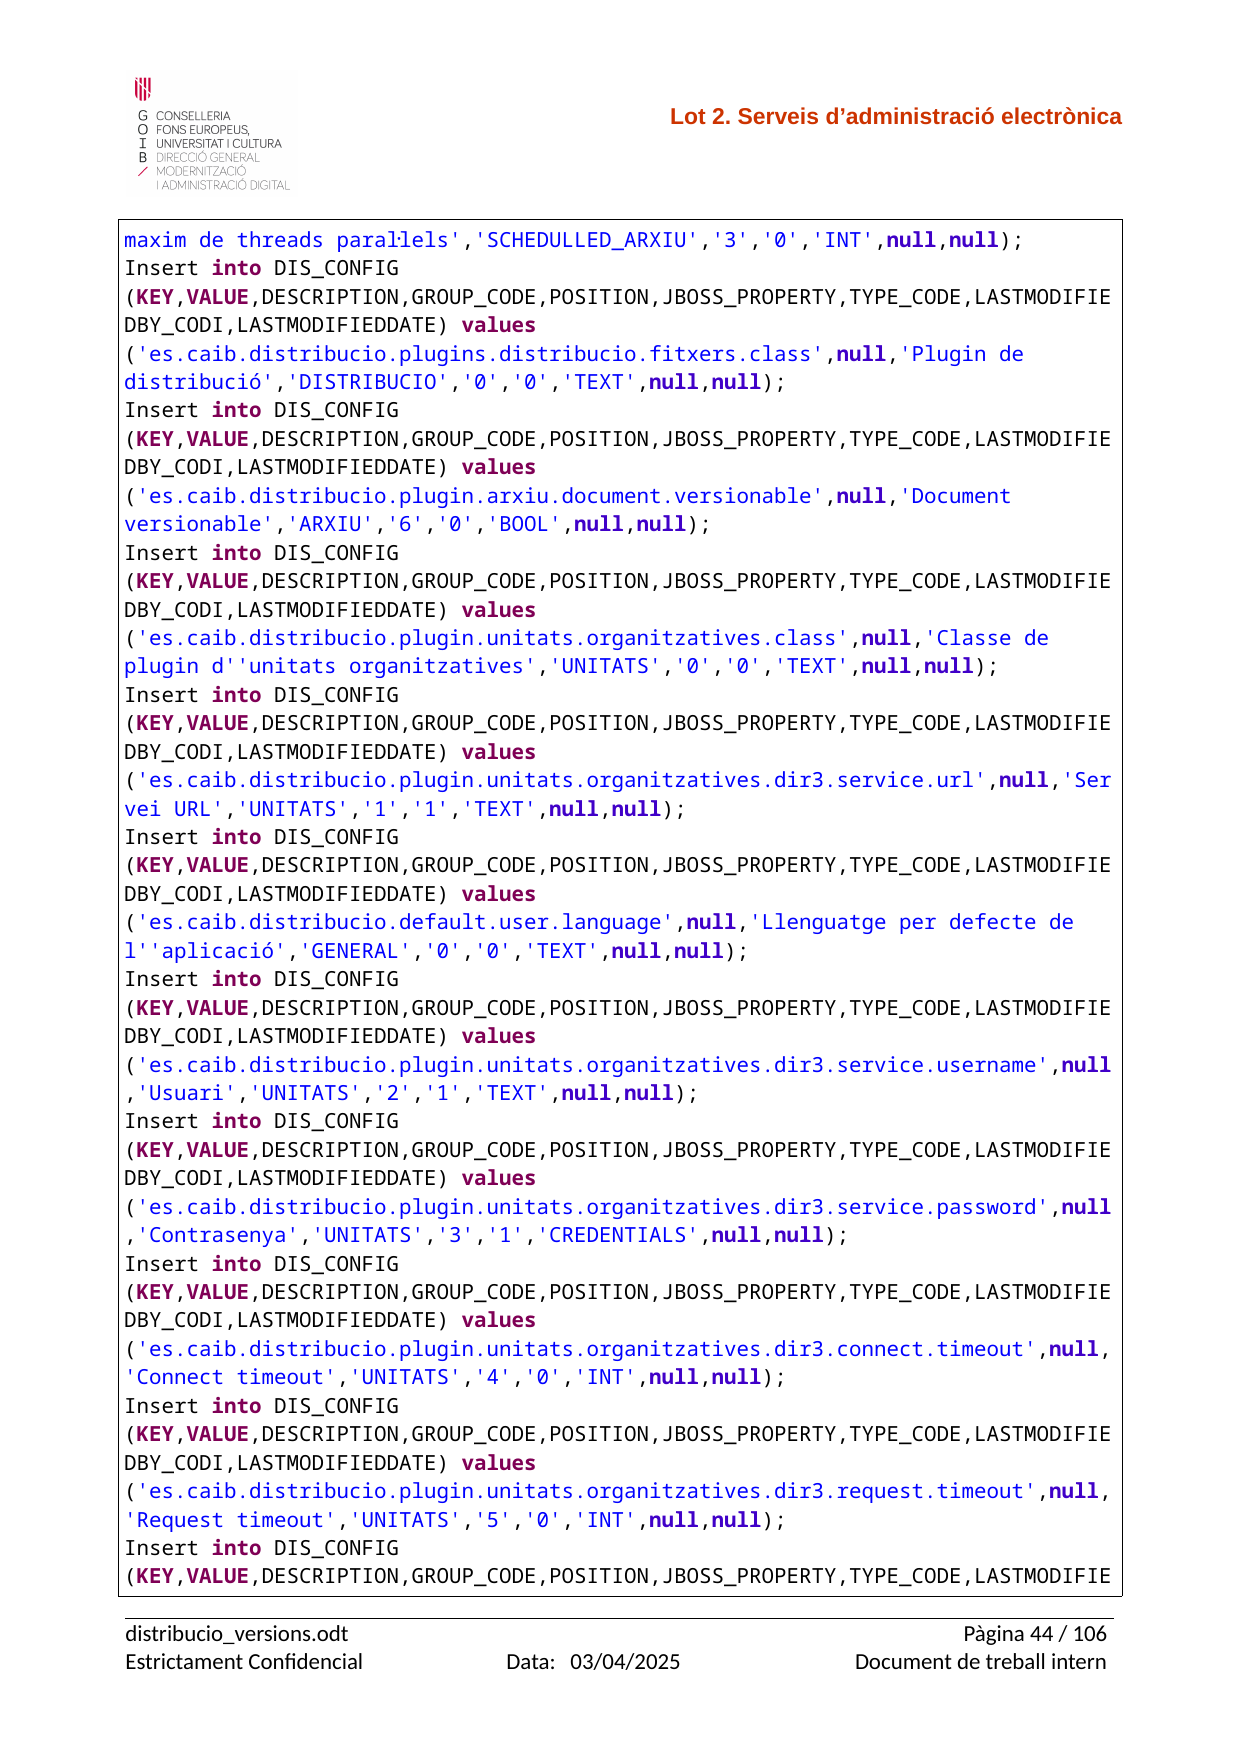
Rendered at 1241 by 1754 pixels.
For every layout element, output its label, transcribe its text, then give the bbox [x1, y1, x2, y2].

table_header maxim de threads paral·lels','SCHEDULLED_ARXIU','3','0','INT',null,null); Insert into DIS_CONFIG (KEY,VALUE,DESCRIPTION,GROUP_CODE,POSITION,JBOSS_PROPERTY,TYPE_CODE,LASTMODIFIEDBY_CODI,LASTMODIFIEDDATE) values ('es.caib.distribucio.plugins.distribucio.fitxers.class',null,'Plugin de distribució','DISTRIBUCIO','0','0','TEXT',null,null); Insert into DIS_CONFIG (KEY,VALUE,DESCRIPTION,GROUP_CODE,POSITION,JBOSS_PROPERTY,TYPE_CODE,LASTMODIFIEDBY_CODI,LASTMODIFIEDDATE) values ('es.caib.distribucio.plugin.arxiu.document.versionable',null,'Document versionable','ARXIU','6','0','BOOL',null,null); Insert into DIS_CONFIG (KEY,VALUE,DESCRIPTION,GROUP_CODE,POSITION,JBOSS_PROPERTY,TYPE_CODE,LASTMODIFIEDBY_CODI,LASTMODIFIEDDATE) values ('es.caib.distribucio.plugin.unitats.organitzatives.class',null,'Classe de plugin d''unitats organitzatives','UNITATS','0','0','TEXT',null,null); Insert into DIS_CONFIG (KEY,VALUE,DESCRIPTION,GROUP_CODE,POSITION,JBOSS_PROPERTY,TYPE_CODE,LASTMODIFIEDBY_CODI,LASTMODIFIEDDATE) values ('es.caib.distribucio.plugin.unitats.organitzatives.dir3.service.url',null,'Servei URL','UNITATS','1','1','TEXT',null,null); Insert into DIS_CONFIG (KEY,VALUE,DESCRIPTION,GROUP_CODE,POSITION,JBOSS_PROPERTY,TYPE_CODE,LASTMODIFIEDBY_CODI,LASTMODIFIEDDATE) values ('es.caib.distribucio.default.user.language',null,'Llenguatge per defecte de l''aplicació','GENERAL','0','0','TEXT',null,null); Insert into DIS_CONFIG (KEY,VALUE,DESCRIPTION,GROUP_CODE,POSITION,JBOSS_PROPERTY,TYPE_CODE,LASTMODIFIEDBY_CODI,LASTMODIFIEDDATE) values ('es.caib.distribucio.plugin.unitats.organitzatives.dir3.service.username',null,'Usuari','UNITATS','2','1','TEXT',null,null); Insert into DIS_CONFIG (KEY,VALUE,DESCRIPTION,GROUP_CODE,POSITION,JBOSS_PROPERTY,TYPE_CODE,LASTMODIFIEDBY_CODI,LASTMODIFIEDDATE) values ('es.caib.distribucio.plugin.unitats.organitzatives.dir3.service.password',null,'Contrasenya','UNITATS','3','1','CREDENTIALS',null,null); Insert into DIS_CONFIG (KEY,VALUE,DESCRIPTION,GROUP_CODE,POSITION,JBOSS_PROPERTY,TYPE_CODE,LASTMODIFIEDBY_CODI,LASTMODIFIEDDATE) values ('es.caib.distribucio.plugin.unitats.organitzatives.dir3.connect.timeout',null,'Connect timeout','UNITATS','4','0','INT',null,null); Insert into DIS_CONFIG (KEY,VALUE,DESCRIPTION,GROUP_CODE,POSITION,JBOSS_PROPERTY,TYPE_CODE,LASTMODIFIEDBY_CODI,LASTMODIFIEDDATE) values ('es.caib.distribucio.plugin.unitats.organitzatives.dir3.request.timeout',null,'Request timeout','UNITATS','5','0','INT',null,null); Insert into DIS_CONFIG (KEY,VALUE,DESCRIPTION,GROUP_CODE,POSITION,JBOSS_PROPERTY,TYPE_CODE,LASTMODIFIE [119, 220, 1122, 1596]
picture [126, 70, 299, 197]
